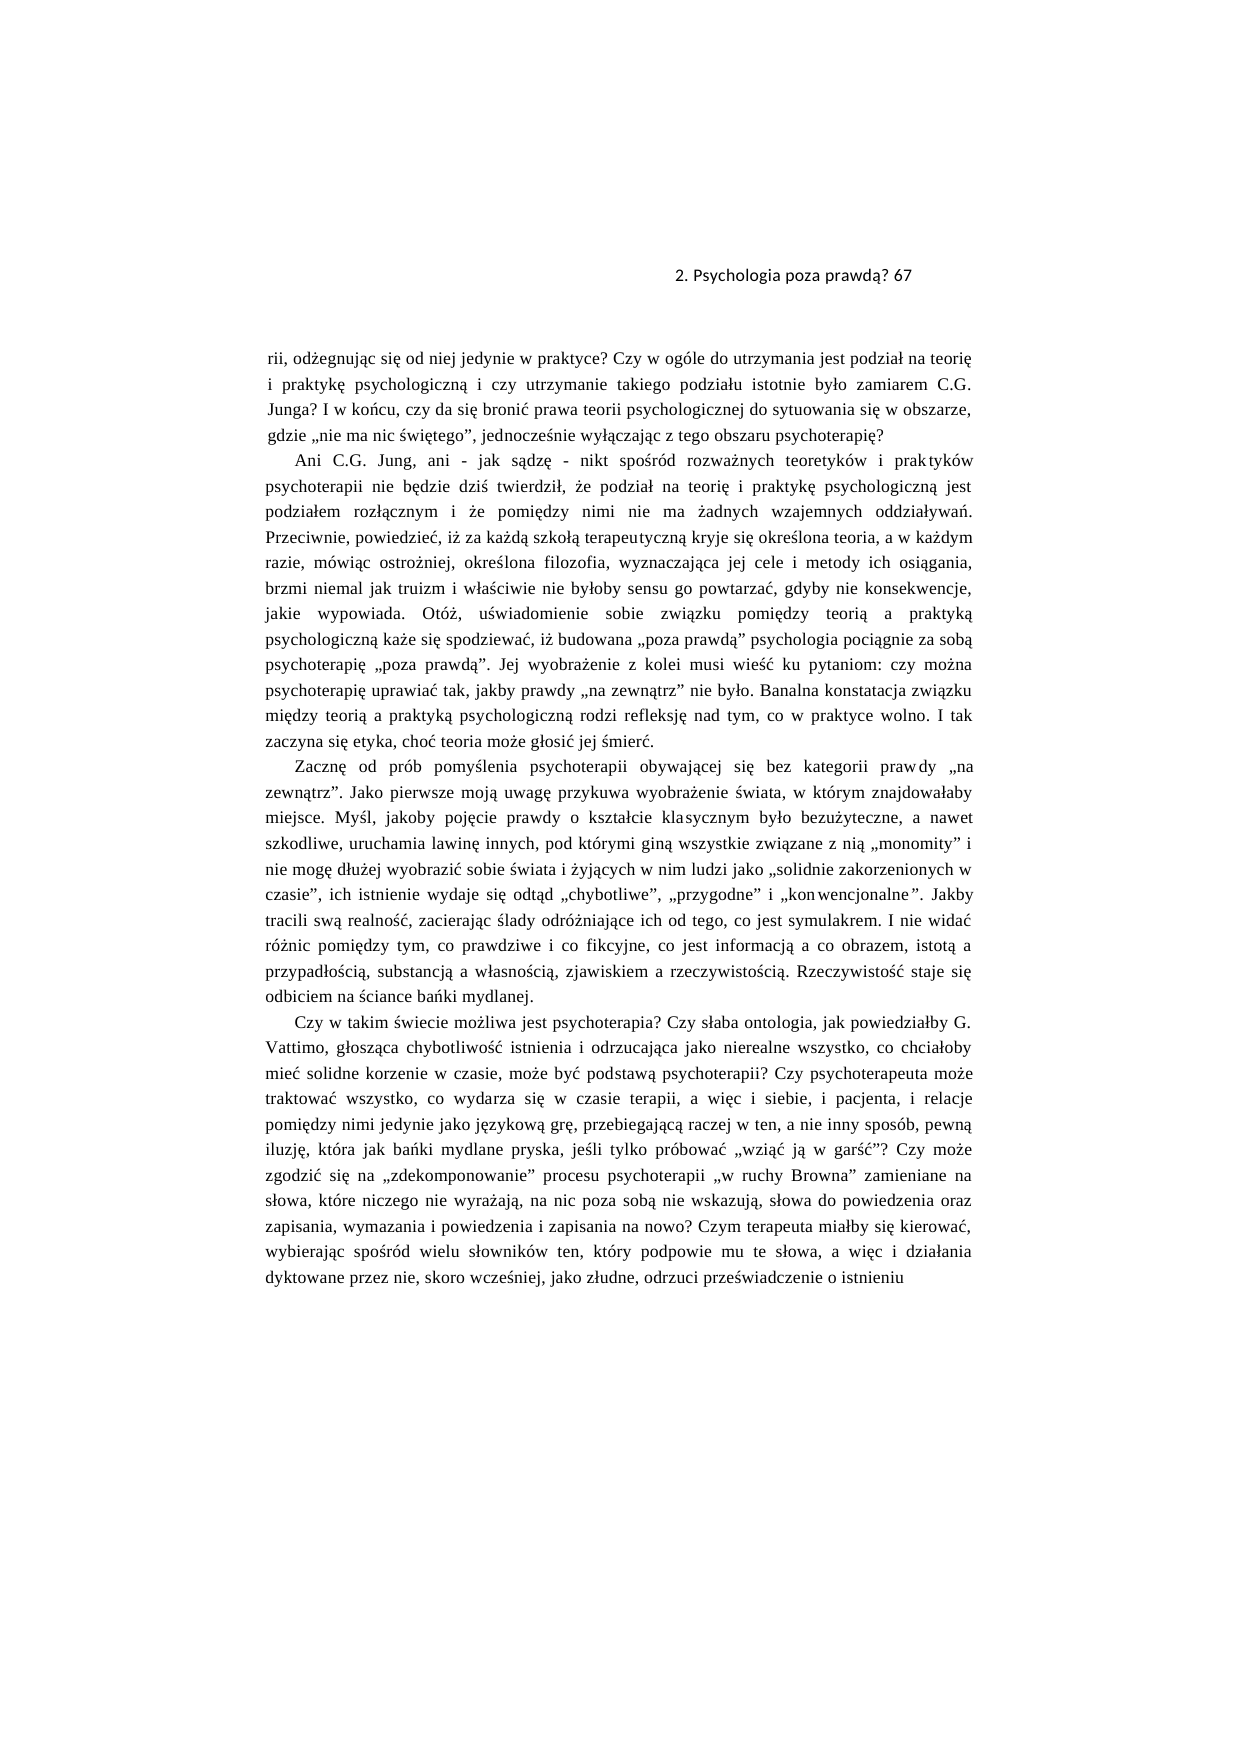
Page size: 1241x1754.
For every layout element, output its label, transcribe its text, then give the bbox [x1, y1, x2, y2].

text Czy w takim świecie możliwa jest psychoterapia? Czy słaba ontologia, jak powiedziałby G. Vattimo, głosząca chybotliwość istnienia i odrzucająca jako nierealne wszystko, co chciałoby mieć solidne korzenie w czasie, może być pod­stawą psychoterapii? Czy psychoterapeuta może traktować wszystko, co wyda­rza się w czasie terapii, a więc i siebie, i pacjenta, i relacje pomiędzy nimi je­dynie jako językową grę, przebiegającą raczej w ten, a nie inny sposób, pewną iluzję, która jak bańki mydlane pryska, jeśli tylko próbować „wziąć ją w garść”? Czy może zgodzić się na „zdekomponowanie” procesu psychoterapii „w ruchy Browna” zamieniane na słowa, które niczego nie wyrażają, na nic poza sobą nie wskazują, słowa do powiedzenia oraz zapisania, wymazania i powiedzenia i zapisania na nowo? Czym terapeuta miałby się kierować, wybierając spośród wielu słowników ten, który podpowie mu te słowa, a więc i działania dyktowa­ne przez nie, skoro wcześniej, jako złudne, odrzuci przeświadczenie o istnieniu [265, 1008, 974, 1288]
text Ani C.G. Jung, ani - jak sądzę - nikt spośród rozważnych teoretyków i prak­tyków psychoterapii nie będzie dziś twierdził, że podział na teorię i praktykę psychologiczną jest podziałem rozłącznym i że pomiędzy nimi nie ma żadnych wzajemnych oddziaływań. Przeciwnie, powiedzieć, iż za każdą szkołą terapeu­tyczną kryje się określona teoria, a w każdym razie, mówiąc ostrożniej, okreś­lona filozofia, wyznaczająca jej cele i metody ich osiągania, brzmi niemal jak truizm i właściwie nie byłoby sensu go powtarzać, gdyby nie konsekwencje, ja­kie wypowiada. Otóż, uświadomienie sobie związku pomiędzy teorią a praktyką psychologiczną każe się spodziewać, iż budowana „poza prawdą” psychologia pociągnie za sobą psychoterapię „poza prawdą”. Jej wyobrażenie z kolei musi wieść ku pytaniom: czy można psychoterapię uprawiać tak, jakby prawdy „na zewnątrz” nie było. Banalna konstatacja związku między teorią a praktyką psy­chologiczną rodzi refleksję nad tym, co w praktyce wolno. I tak zaczyna się ety­ka, choć teoria może głosić jej śmierć. [265, 446, 974, 752]
text Zacznę od prób pomyślenia psychoterapii obywającej się bez kategorii praw­dy „na zewnątrz”. Jako pierwsze moją uwagę przykuwa wyobrażenie świata, w którym znajdowałaby miejsce. Myśl, jakoby pojęcie prawdy o kształcie kla­sycznym było bezużyteczne, a nawet szkodliwe, uruchamia lawinę innych, pod którymi giną wszystkie związane z nią „monomity” i nie mogę dłużej wyobrazić sobie świata i żyjących w nim ludzi jako „solidnie zakorzenionych w czasie”, ich istnienie wydaje się odtąd „chybotliwe”, „przygodne” i „kon­wencjonalne”. Jakby tracili swą realność, zacierając ślady odróżniające ich od tego, co jest symulakrem. I nie widać różnic pomiędzy tym, co prawdziwe i co fikcyjne, co jest informacją a co obrazem, istotą a przypadłością, substancją a własnością, zjawiskiem a rzeczywistością. Rzeczywistość staje się odbiciem na ściance bańki mydlanej. [265, 752, 974, 1008]
text rii, odżegnując się od niej jedynie w praktyce? Czy w ogóle do utrzymania jest podział na teorię i praktykę psychologiczną i czy utrzymanie takiego podziału istotnie było zamiarem C.G. Junga? I w końcu, czy da się bronić prawa teorii psychologicznej do sytuowania się w obszarze, gdzie „nie ma nic świętego”, jed­nocześnie wyłączając z tego obszaru psychoterapię? [267, 344, 974, 446]
text 2. Psychologia poza prawdą? 67 [675, 267, 976, 285]
